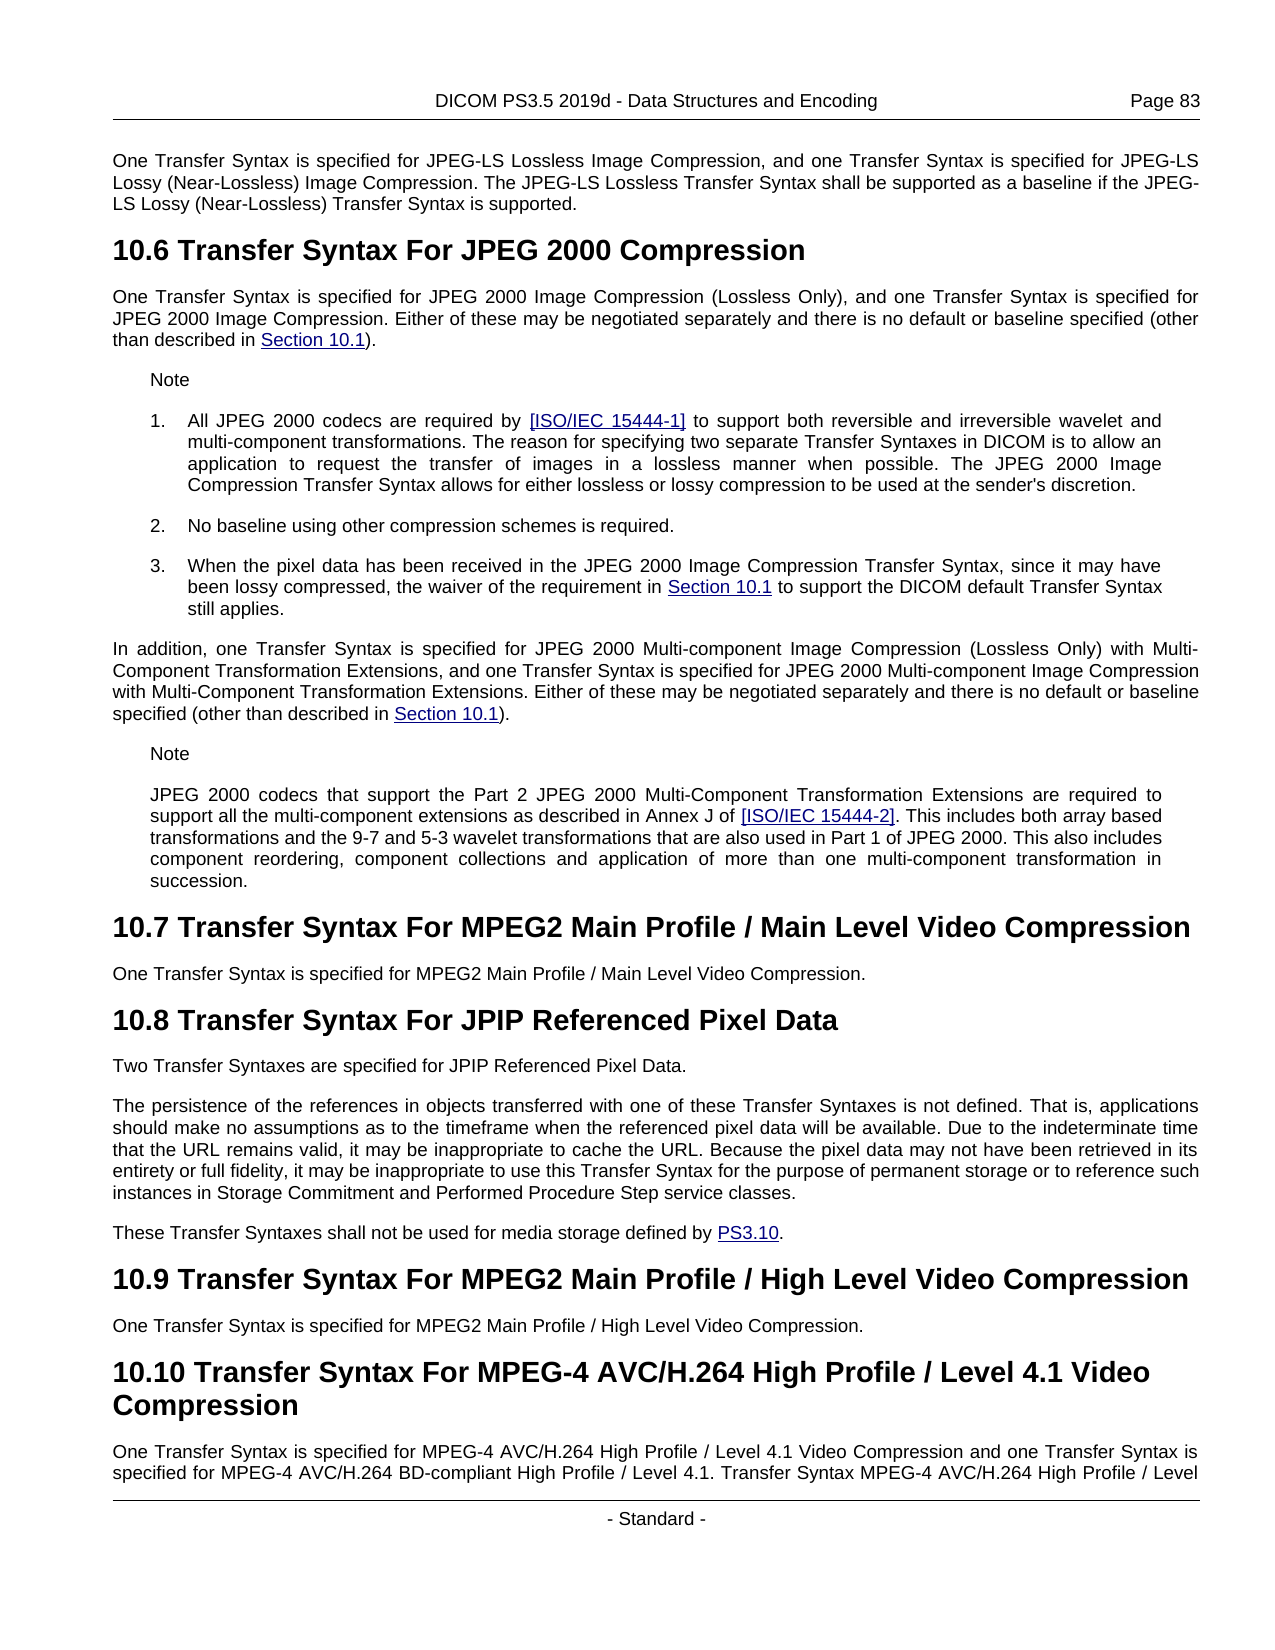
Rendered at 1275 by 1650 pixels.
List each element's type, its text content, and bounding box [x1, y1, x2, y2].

text 3. When the pixel data has been received in the JPEG 2000 Image Compression Transfer Syntax, since it may have been lossy compressed, the waiver of the requirement in Section 10.1 to support the DICOM default Transfer Syntax still applies. [150, 555, 1162, 619]
text The persistence of the references in objects transferred with one of these Transfer Syntaxes is not defined. That is, applications should make no assumptions as to the timeframe when the referenced pixel data will be available. Due to the indeterminate time that the URL remains valid, it may be inappropriate to cache the URL. Because the pixel data may not have been retrieved in its entirety or full fidelity, it may be inappropriate to use this Transfer Syntax for the purpose of permanent storage or to reference such instances in Storage Commitment and Performed Procedure Step service classes. [112, 1095, 1200, 1203]
text One Transfer Syntax is specified for MPEG-4 AVC/H.264 High Profile / Level 4.1 Video Compression and one Transfer Syntax is specified for MPEG-4 AVC/H.264 BD-compliant High Profile / Level 4.1. Transfer Syntax MPEG-4 AVC/H.264 High Profile / Level [112, 1441, 1200, 1484]
text 10.9 Transfer Syntax For MPEG2 Main Profile / High Level Video Compression [112, 1262, 1200, 1296]
text One Transfer Syntax is specified for MPEG2 Main Profile / Main Level Video Compression. [112, 962, 1200, 984]
text One Transfer Syntax is specified for JPEG 2000 Image Compression (Lossless Only), and one Transfer Syntax is specified for JPEG 2000 Image Compression. Either of these may be negotiated separately and there is no default or baseline specified (other than described in Section 10.1). [112, 286, 1200, 350]
text 1. All JPEG 2000 codecs are required by [ISO/IEC 15444-1] to support both reversible and irreversible wavelet and multi-component transformations. The reason for specifying two separate Transfer Syntaxes in DICOM is to allow an application to request the transfer of images in a lossless manner when possible. The JPEG 2000 Image Compression Transfer Syntax allows for either lossless or lossy compression to be used at the sender's discretion. [150, 409, 1162, 496]
text One Transfer Syntax is specified for MPEG2 Main Profile / High Level Video Compression. [112, 1314, 1200, 1336]
text Two Transfer Syntaxes are specified for JPIP Referenced Pixel Data. [112, 1055, 1200, 1077]
text One Transfer Syntax is specified for JPEG-LS Lossless Image Compression, and one Transfer Syntax is specified for JPEG-LS Lossy (Near-Lossless) Image Compression. The JPEG-LS Lossless Transfer Syntax shall be supported as a baseline if the JPEG-LS Lossy (Near-Lossless) Transfer Syntax is supported. [112, 150, 1200, 215]
text JPEG 2000 codecs that support the Part 2 JPEG 2000 Multi-Component Transformation Extensions are required to support all the multi-component extensions as described in Annex J of [ISO/IEC 15444-2]. This includes both array based transformations and the 9-7 and 5-3 wavelet transformations that are also used in Part 1 of JPEG 2000. This also includes component reordering, component collections and application of more than one multi-component transformation in succession. [150, 783, 1162, 891]
text These Transfer Syntaxes shall not be used for media storage defined by PS3.10. [112, 1222, 1200, 1243]
text Note [150, 369, 1162, 391]
text Note [150, 743, 1162, 765]
text 10.8 Transfer Syntax For JPIP Referenced Pixel Data [112, 1003, 1200, 1036]
text 10.6 Transfer Syntax For JPEG 2000 Compression [112, 233, 1200, 267]
text In addition, one Transfer Syntax is specified for JPEG 2000 Multi-component Image Compression (Lossless Only) with Multi-Component Transformation Extensions, and one Transfer Syntax is specified for JPEG 2000 Multi-component Image Compression with Multi-Component Transformation Extensions. Either of these may be negotiated separately and there is no default or baseline specified (other than described in Section 10.1). [112, 638, 1200, 724]
text 10.10 Transfer Syntax For MPEG-4 AVC/H.264 High Profile / Level 4.1 Video Compression [112, 1355, 1200, 1422]
text 2. No baseline using other compression schemes is required. [150, 514, 1162, 536]
text 10.7 Transfer Syntax For MPEG2 Main Profile / Main Level Video Compression [112, 910, 1200, 944]
